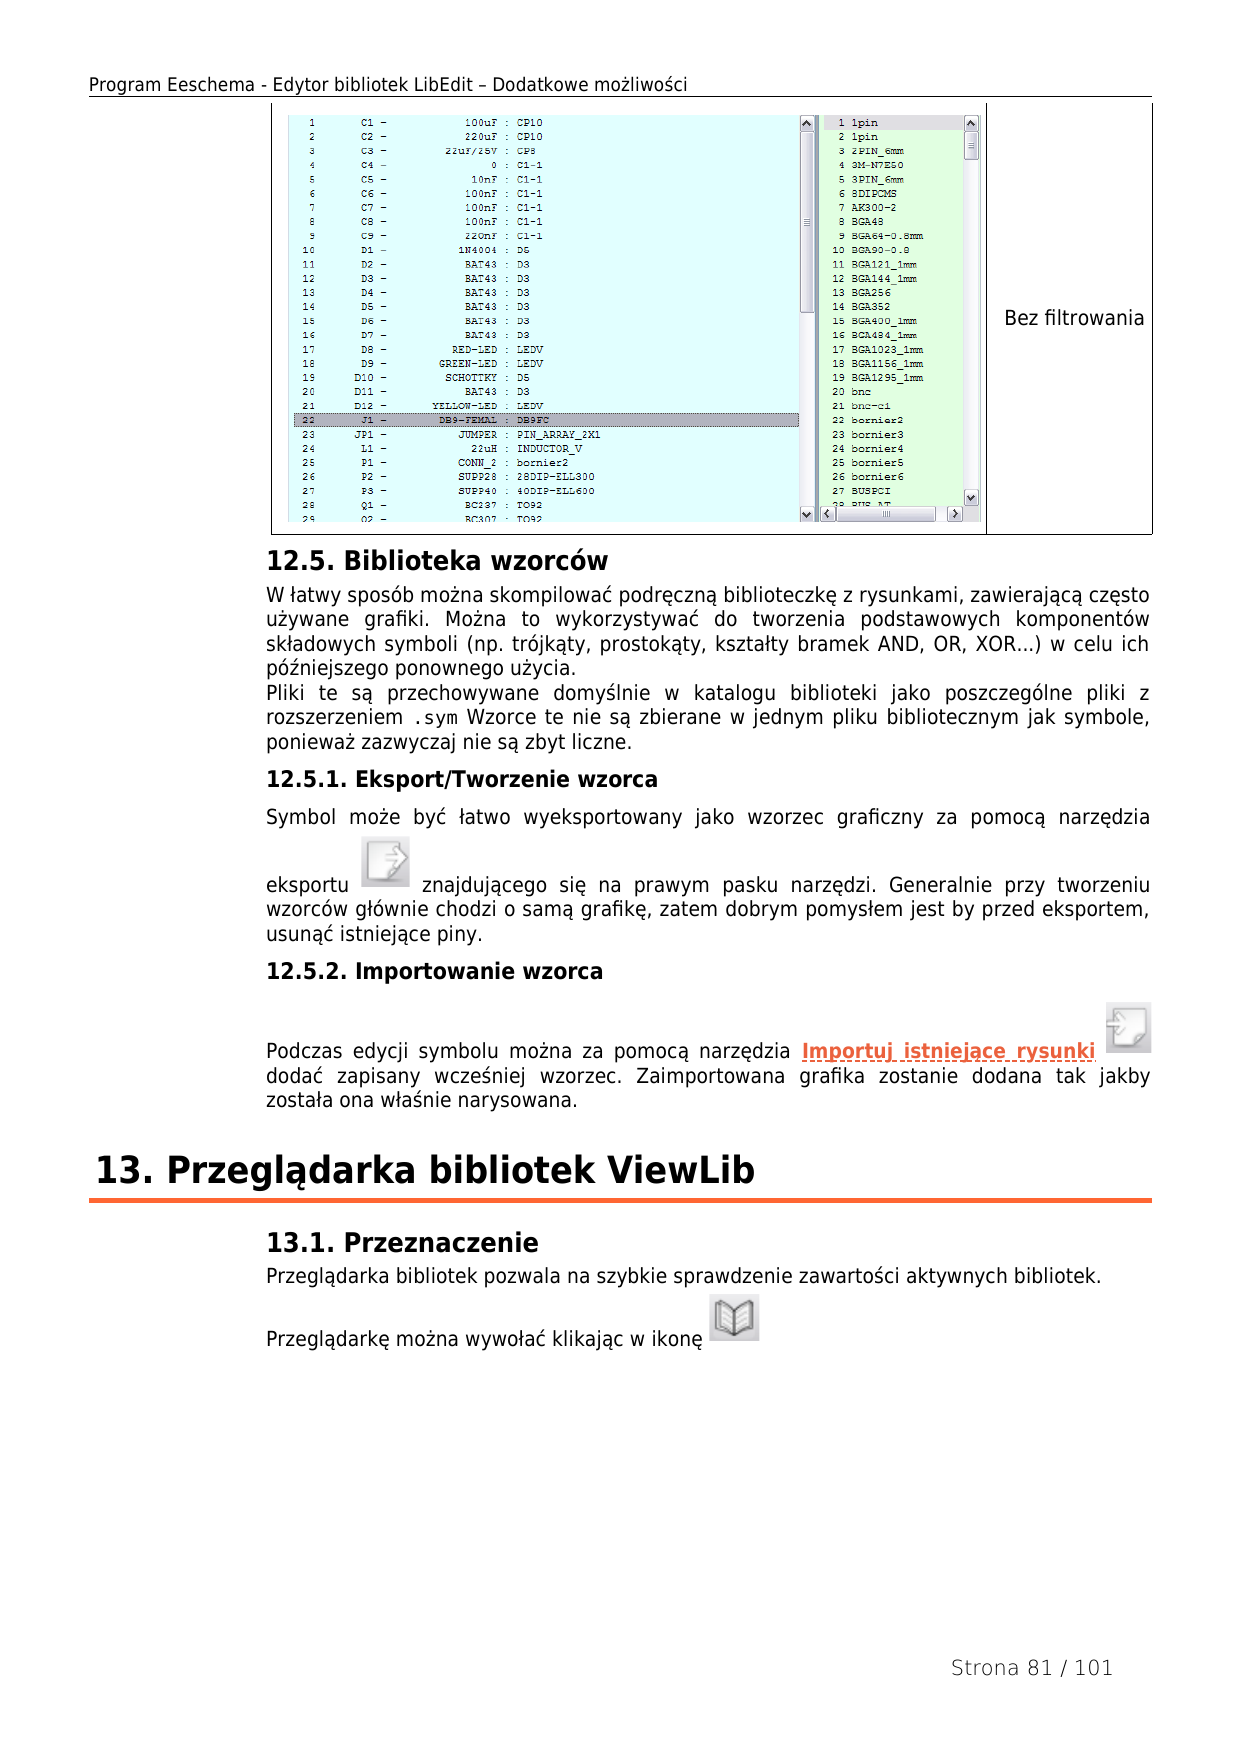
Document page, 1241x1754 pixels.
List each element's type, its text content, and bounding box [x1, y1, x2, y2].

text Przeglądarkę można wywołać klikając w ikonę [266, 1324, 1152, 1351]
text W łatwy sposób można skompilować podręczną biblioteczkę z rysunkami, zawierającą często używane grafiki. Można to wykorzystywać do tworzenia podstawowych komponentów składowych symboli (np. trójkąty, prostokąty, kształty bramek AND, OR, XOR...) w celu ich późniejszego ponownego użycia. [266, 583, 1152, 681]
subtitle Biblioteka wzorców [266, 545, 1152, 577]
table_cell [272, 103, 986, 534]
picture [1106, 1002, 1152, 1053]
text Pliki te są przechowywane domyślnie w katalogu biblioteki jako poszczególne pliki z rozszerzeniem .sym Wzorce te nie są zbierane w jednym pliku bibliotecznym jak symbole, ponieważ zazwyczaj nie są zbyt liczne. [266, 681, 1152, 754]
picture [361, 835, 410, 887]
table_cell Bez filtrowania [987, 103, 1152, 534]
subtitle Importowanie wzorca [266, 958, 1152, 985]
subtitle Przeznaczenie [266, 1227, 1152, 1258]
subtitle Eksport/Tworzenie wzorca [266, 766, 1152, 793]
text Przeglądarka bibliotek pozwala na szybkie sprawdzenie zawartości aktywnych bibliotek. [266, 1264, 1152, 1289]
subtitle Przeglądarka bibliotek ViewLib [88, 1142, 1152, 1203]
picture [709, 1294, 760, 1341]
text Podczas edycji symbolu można za pomocą narzędzia Importuj istniejące rysunki dodać zapisany wcześniej wzorzec. Zaimportowana grafika zostanie dodana tak jakby została ona właśnie narysowana. [266, 1037, 1152, 1113]
text Symbol może być łatwo wyeksportowany jako wzorzec graficzny za pomocą narzędzia eksportu znajdującego się na prawym pasku narzędzi. Generalnie przy tworzeniu wzorców głównie chodzi o samą grafikę, zatem dobrym pomysłem jest by przed eksportem, usunąć istniejące piny. [266, 805, 1152, 946]
